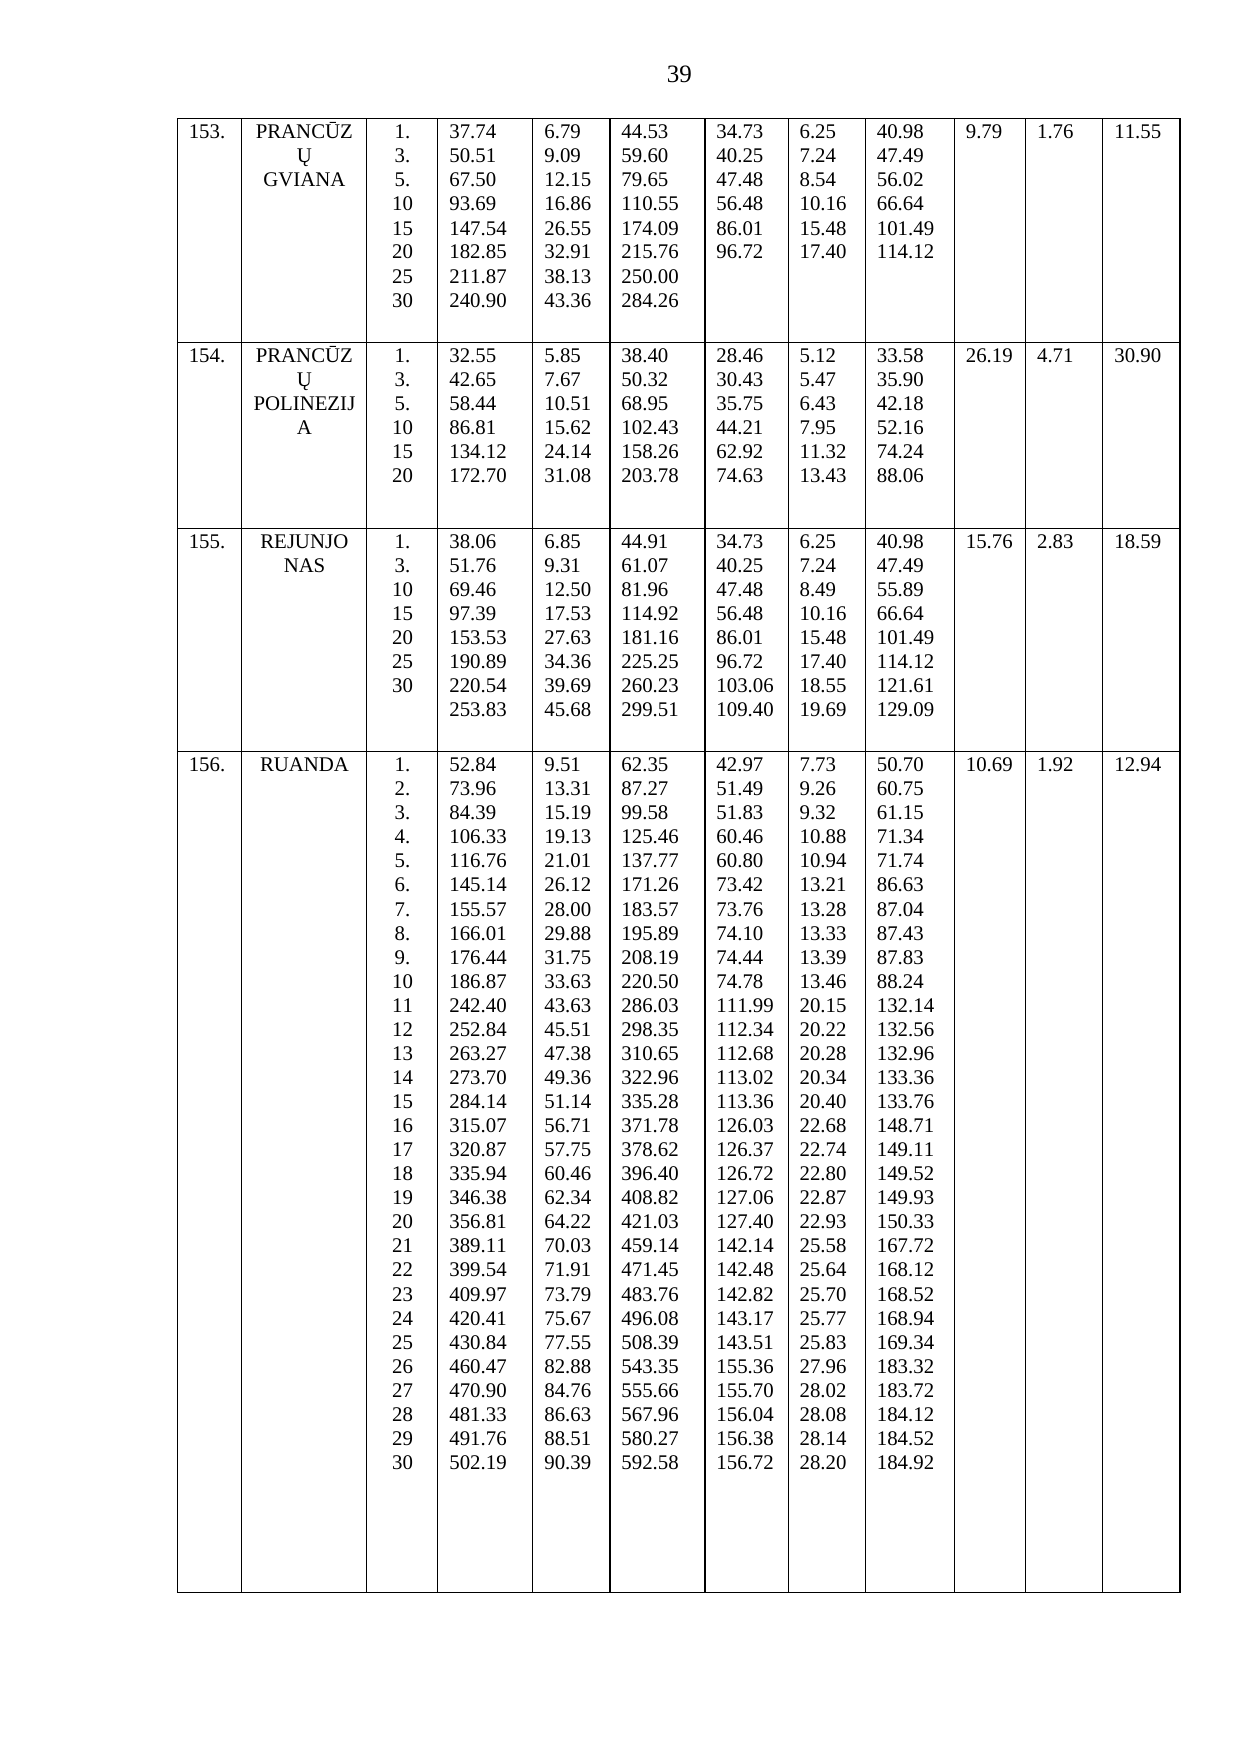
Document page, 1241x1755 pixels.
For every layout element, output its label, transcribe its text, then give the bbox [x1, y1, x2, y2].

table_cell 6.79 9.09 12.15 16.86 26.55 32.91 38.13 43.36 [533, 119, 609, 342]
table_cell 1. 3. 10 15 20 25 30 [367, 529, 437, 751]
table_cell 7.73 9.26 9.32 10.88 10.94 13.21 13.28 13.33 13.39 13.46 20.15 20.22 20.28 20.34 20.40 22.68 22.74 22.80 22.87 22.93 25.58 25.64 25.70 25.77 25.83 27.96 28.02 28.08 28.14 28.20 [789, 752, 865, 1592]
table_cell RUANDA [242, 752, 366, 1592]
table_cell 9.79 [955, 119, 1025, 342]
table_cell 153. [178, 119, 241, 342]
table_cell 52.84 73.96 84.39 106.33 116.76 145.14 155.57 166.01 176.44 186.87 242.40 252.84 263.27 273.70 284.14 315.07 320.87 335.94 346.38 356.81 389.11 399.54 409.97 420.41 430.84 460.47 470.90 481.33 491.76 502.19 [438, 752, 532, 1592]
table_cell 155. [178, 529, 241, 751]
table_cell PRANCŪZŲ POLINEZIJA [242, 343, 366, 528]
table_cell 154. [178, 343, 241, 528]
table_cell 5.12 5.47 6.43 7.95 11.32 13.43 [789, 343, 865, 528]
table_cell 2.83 [1026, 529, 1102, 751]
table_cell 15.76 [955, 529, 1025, 751]
table_cell 38.06 51.76 69.46 97.39 153.53 190.89 220.54 253.83 [438, 529, 532, 751]
table_cell 4.71 [1026, 343, 1102, 528]
table_cell 12.94 [1103, 752, 1179, 1592]
table_cell 10.69 [955, 752, 1025, 1592]
table_cell 9.51 13.31 15.19 19.13 21.01 26.12 28.00 29.88 31.75 33.63 43.63 45.51 47.38 49.36 51.14 56.71 57.75 60.46 62.34 64.22 70.03 71.91 73.79 75.67 77.55 82.88 84.76 86.63 88.51 90.39 [533, 752, 609, 1592]
table_cell 32.55 42.65 58.44 86.81 134.12 172.70 [438, 343, 532, 528]
table_cell 44.53 59.60 79.65 110.55 174.09 215.76 250.00 284.26 [611, 119, 704, 342]
table_cell 34.73 40.25 47.48 56.48 86.01 96.72 [706, 119, 788, 342]
table_cell 40.98 47.49 56.02 66.64 101.49 114.12 [866, 119, 954, 342]
table_cell 1. 3. 5. 10 15 20 25 30 [367, 119, 437, 342]
table_cell 44.91 61.07 81.96 114.92 181.16 225.25 260.23 299.51 [611, 529, 704, 751]
table_cell 42.97 51.49 51.83 60.46 60.80 73.42 73.76 74.10 74.44 74.78 111.99 112.34 112.68 113.02 113.36 126.03 126.37 126.72 127.06 127.40 142.14 142.48 142.82 143.17 143.51 155.36 155.70 156.04 156.38 156.72 [706, 752, 788, 1592]
table_cell 28.46 30.43 35.75 44.21 62.92 74.63 [706, 343, 788, 528]
table_cell 40.98 47.49 55.89 66.64 101.49 114.12 121.61 129.09 [866, 529, 954, 751]
table_cell 11.55 [1103, 119, 1179, 342]
table_cell 156. [178, 752, 241, 1592]
table_cell 6.85 9.31 12.50 17.53 27.63 34.36 39.69 45.68 [533, 529, 609, 751]
table_cell 1. 2. 3. 4. 5. 6. 7. 8. 9. 10 11 12 13 14 15 16 17 18 19 20 21 22 23 24 25 26 27 28 29 30 [367, 752, 437, 1592]
table_cell 50.70 60.75 61.15 71.34 71.74 86.63 87.04 87.43 87.83 88.24 132.14 132.56 132.96 133.36 133.76 148.71 149.11 149.52 149.93 150.33 167.72 168.12 168.52 168.94 169.34 183.32 183.72 184.12 184.52 184.92 [866, 752, 954, 1592]
table_cell 37.74 50.51 67.50 93.69 147.54 182.85 211.87 240.90 [438, 119, 532, 342]
table_cell 6.25 7.24 8.49 10.16 15.48 17.40 18.55 19.69 [789, 529, 865, 751]
table_cell 1.76 [1026, 119, 1102, 342]
table_cell 1.92 [1026, 752, 1102, 1592]
table_cell REJUNJONAS [242, 529, 366, 751]
table_cell 34.73 40.25 47.48 56.48 86.01 96.72 103.06 109.40 [706, 529, 788, 751]
table_cell 1. 3. 5. 10 15 20 [367, 343, 437, 528]
table_cell 62.35 87.27 99.58 125.46 137.77 171.26 183.57 195.89 208.19 220.50 286.03 298.35 310.65 322.96 335.28 371.78 378.62 396.40 408.82 421.03 459.14 471.45 483.76 496.08 508.39 543.35 555.66 567.96 580.27 592.58 [611, 752, 704, 1592]
table_cell 6.25 7.24 8.54 10.16 15.48 17.40 [789, 119, 865, 342]
table_cell 26.19 [955, 343, 1025, 528]
table_cell PRANCŪZŲ GVIANA [242, 119, 366, 342]
table_cell 18.59 [1103, 529, 1179, 751]
table_cell 33.58 35.90 42.18 52.16 74.24 88.06 [866, 343, 954, 528]
table_cell 30.90 [1103, 343, 1179, 528]
table_cell 38.40 50.32 68.95 102.43 158.26 203.78 [611, 343, 704, 528]
table_cell 5.85 7.67 10.51 15.62 24.14 31.08 [533, 343, 609, 528]
